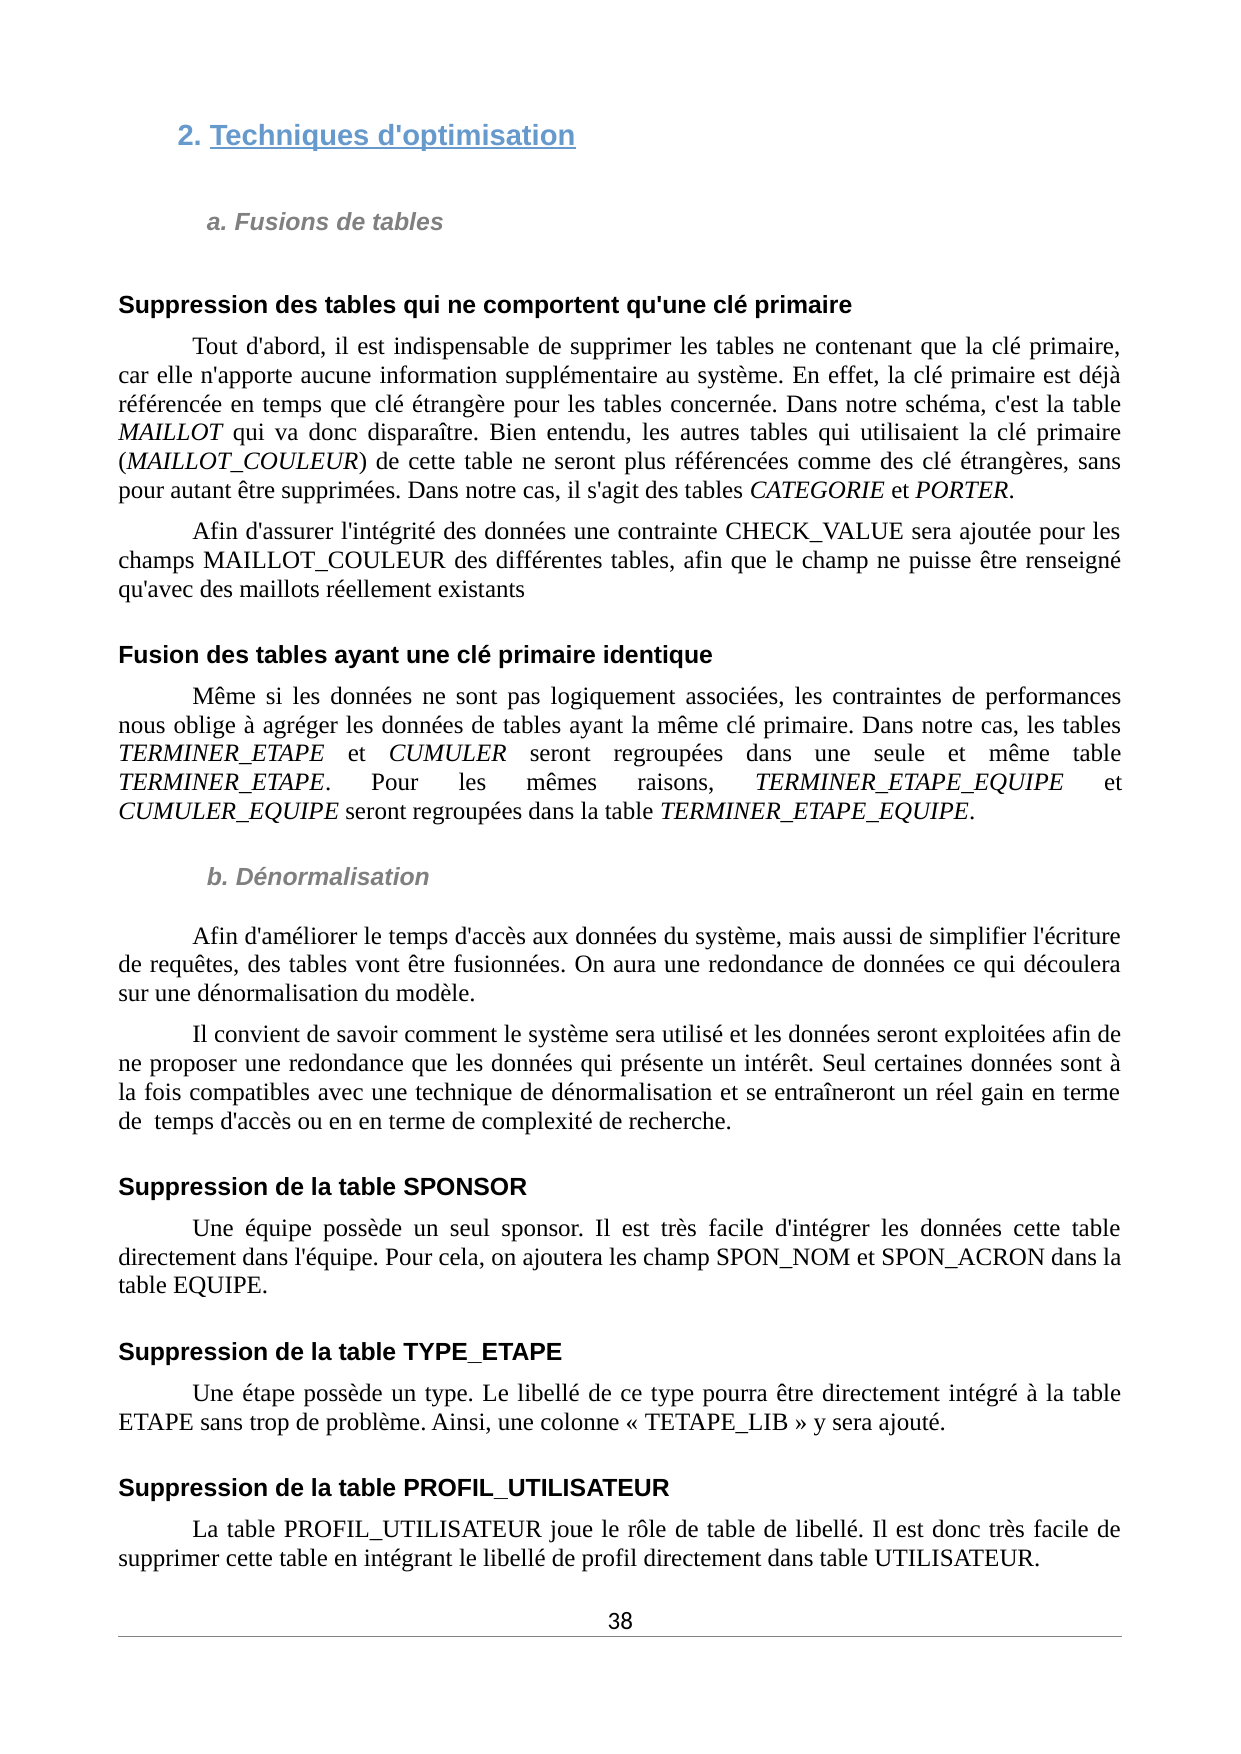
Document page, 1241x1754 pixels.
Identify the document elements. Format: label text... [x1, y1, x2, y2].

subtitle Dénormalisation [207, 862, 1122, 891]
subtitle Suppression des tables qui ne comportent qu'une clé primaire [118, 290, 1122, 319]
text Il convient de savoir comment le système sera utilisé et les données seront exploitées afin de ne proposer une redondance que les données qui présente un intérêt. Seul certaines données sont à la fois compatibles avec une technique de dénormalisation et se entraîneront un réel gain en terme de temps d'accès ou en en terme de complexité de recherche. [118, 1019, 1122, 1134]
text La table PROFIL_UTILISATEUR joue le rôle de table de libellé. Il est donc très facile de supprimer cette table en intégrant le libellé de profil directement dans table UTILISATEUR. [118, 1514, 1122, 1571]
subtitle Fusion des tables ayant une clé primaire identique [118, 640, 1122, 668]
text Une équipe possède un seul sponsor. Il est très facile d'intégrer les données cette table directement dans l'équipe. Pour cela, on ajoutera les champ SPON_NOM et SPON_ACRON dans la table EQUIPE. [118, 1213, 1122, 1299]
subtitle Suppression de la table SPONSOR [118, 1172, 1122, 1201]
text Afin d'améliorer le temps d'accès aux données du système, mais aussi de simplifier l'écriture de requêtes, des tables vont être fusionnées. On aura une redondance de données ce qui découlera sur une dénormalisation du modèle. [118, 921, 1122, 1007]
text Même si les données ne sont pas logiquement associées, les contraintes de performances nous oblige à agréger les données de tables ayant la même clé primaire. Dans notre cas, les tables TERMINER_ETAPE et CUMULER seront regroupées dans une seule et même table TERMINER_ETAPE. Pour les mêmes raisons, TERMINER_ETAPE_EQUIPE et CUMULER_EQUIPE seront regroupées dans la table TERMINER_ETAPE_EQUIPE. [118, 681, 1122, 825]
subtitle Suppression de la table TYPE_ETAPE [118, 1337, 1122, 1365]
text Une étape possède un type. Le libellé de ce type pourra être directement intégré à la table ETAPE sans trop de problème. Ainsi, une colonne « TETAPE_LIB » y sera ajouté. [118, 1378, 1122, 1435]
text Tout d'abord, il est indispensable de supprimer les tables ne contenant que la clé primaire, car elle n'apporte aucune information supplémentaire au système. En effet, la clé primaire est déjà référencée en temps que clé étrangère pour les tables concernée. Dans notre schéma, c'est la table MAILLOT qui va donc disparaître. Bien entendu, les autres tables qui utilisaient la clé primaire (MAILLOT_COULEUR) de cette table ne seront plus référencées comme des clé étrangères, sans pour autant être supprimées. Dans notre cas, il s'agit des tables CATEGORIE et PORTER. [118, 331, 1122, 504]
subtitle Techniques d'optimisation [177, 118, 1122, 152]
text Afin d'assurer l'intégrité des données une contrainte CHECK_VALUE sera ajoutée pour les champs MAILLOT_COULEUR des différentes tables, afin que le champ ne puisse être renseigné qu'avec des maillots réellement existants [118, 516, 1122, 602]
subtitle Suppression de la table PROFIL_UTILISATEUR [118, 1473, 1122, 1501]
subtitle Fusions de tables [207, 207, 1122, 235]
